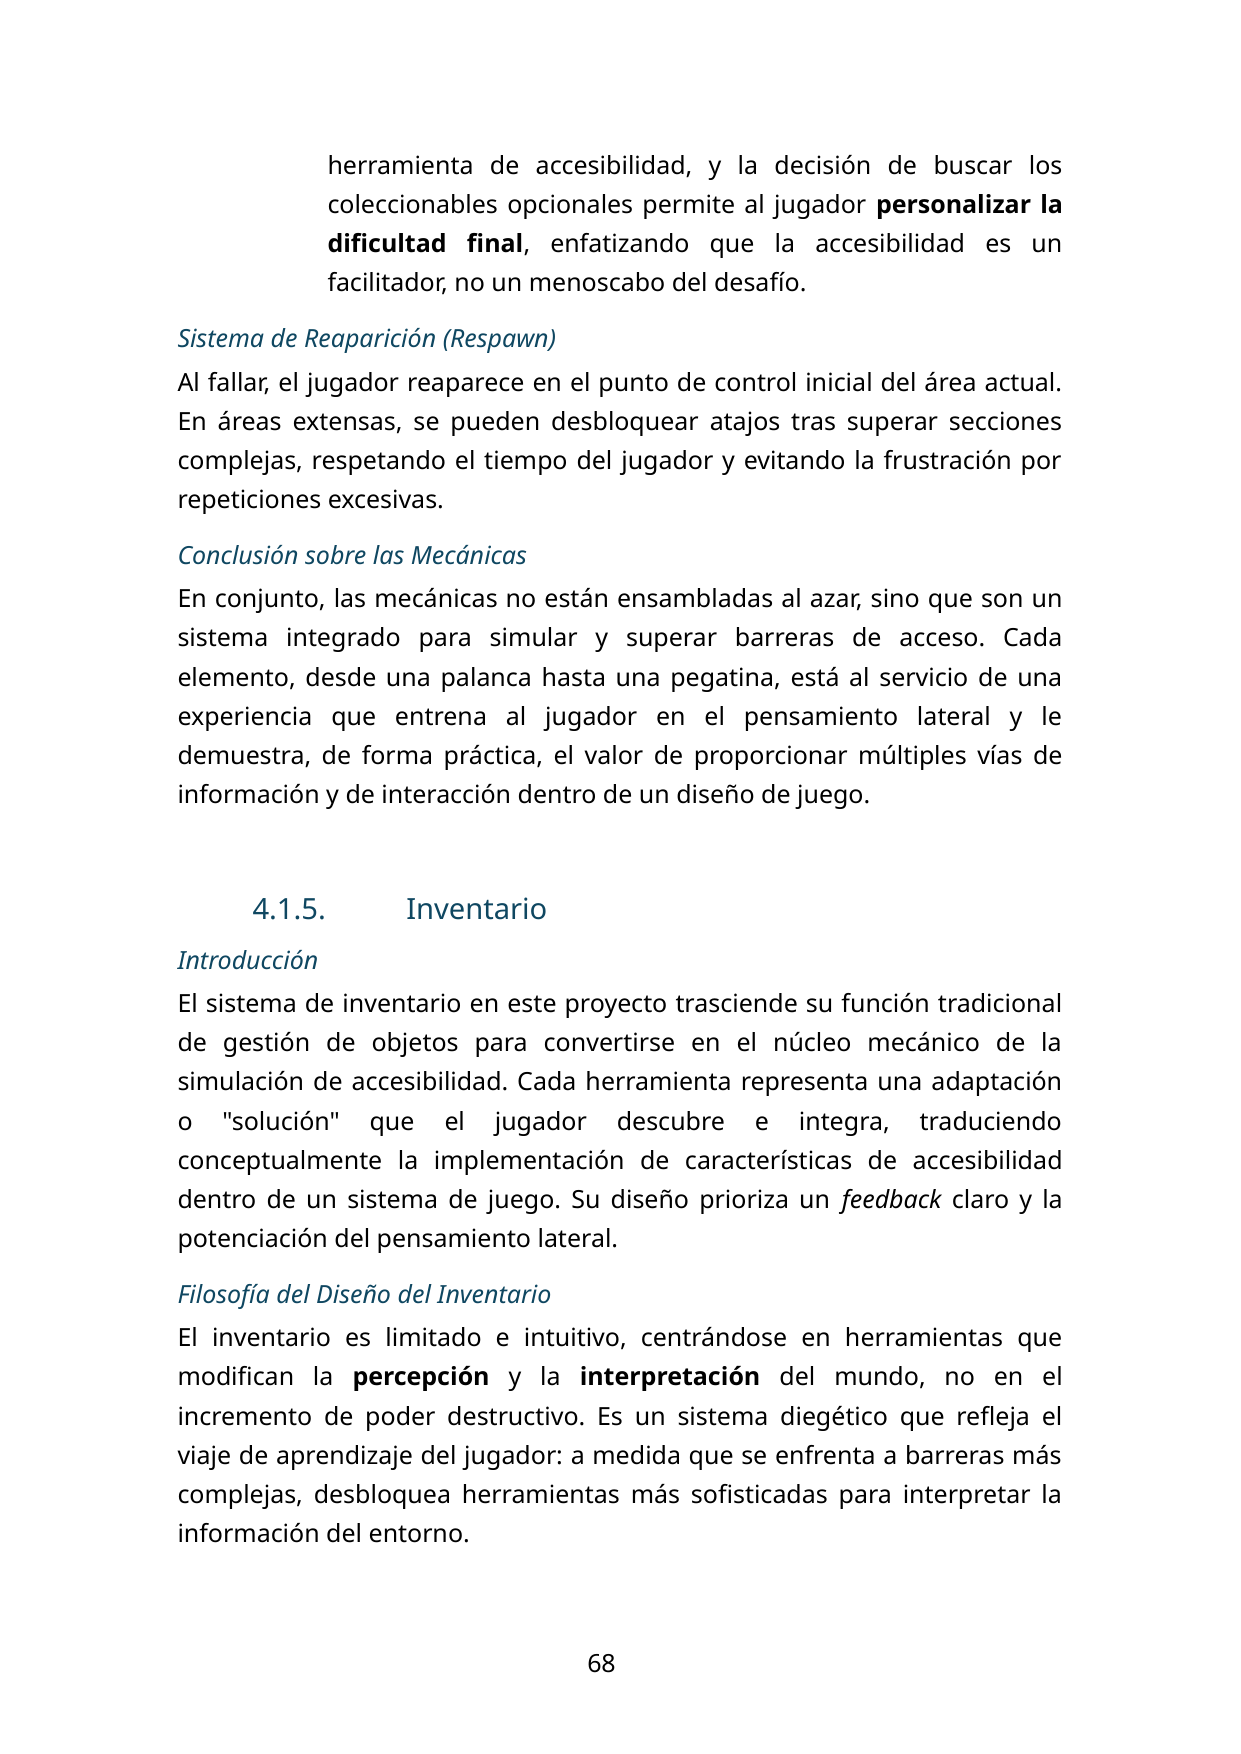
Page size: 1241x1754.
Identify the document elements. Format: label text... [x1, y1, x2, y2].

subtitle Filosofía del Diseño del Inventario [177, 1277, 1063, 1311]
text El sistema de inventario en este proyecto trasciende su función tradicional de gestión de objetos para convertirse en el núcleo mecánico de la simulación de accesibilidad. Cada herramienta representa una adaptación o "solución" que el jugador descubre e integra, traduciendo conceptualmente la implementación de características de accesibilidad dentro de un sistema de juego. Su diseño prioriza un feedback claro y la potenciación del pensamiento lateral. [177, 986, 1063, 1255]
text El inventario es limitado e intuitivo, centrándose en herramientas que modifican la percepción y la interpretación del mundo, no en el incremento de poder destructivo. Es un sistema diegético que refleja el viaje de aprendizaje del jugador: a medida que se enfrenta a barreras más complejas, desbloquea herramientas más sofisticadas para interpretar la información del entorno. [177, 1320, 1063, 1550]
subtitle Introducción [177, 942, 1063, 976]
subtitle Inventario [252, 888, 1063, 928]
text Al fallar, el jugador reaparece en el punto de control inicial del área actual. En áreas extensas, se pueden desbloquear atajos tras superar secciones complejas, respetando el tiempo del jugador y evitando la frustración por repeticiones excesivas. [177, 364, 1063, 516]
text En conjunto, las mecánicas no están ensambladas al azar, sino que son un sistema integrado para simular y superar barreras de acceso. Cada elemento, desde una palanca hasta una pegatina, está al servicio de una experiencia que entrena al jugador en el pensamiento lateral y le demuestra, de forma práctica, el valor de proporcionar múltiples vías de información y de interacción dentro de un diseño de juego. [177, 581, 1063, 811]
subtitle Conclusión sobre las Mecánicas [177, 538, 1063, 572]
subtitle Sistema de Reaparición (Respawn) [177, 321, 1063, 355]
list herramienta de accesibilidad, y la decisión de buscar los coleccionables opcionales permite al jugador personalizar la dificultad final, enfatizando que la accesibilidad es un facilitador, no un menoscabo del desafío. [290, 148, 1063, 299]
